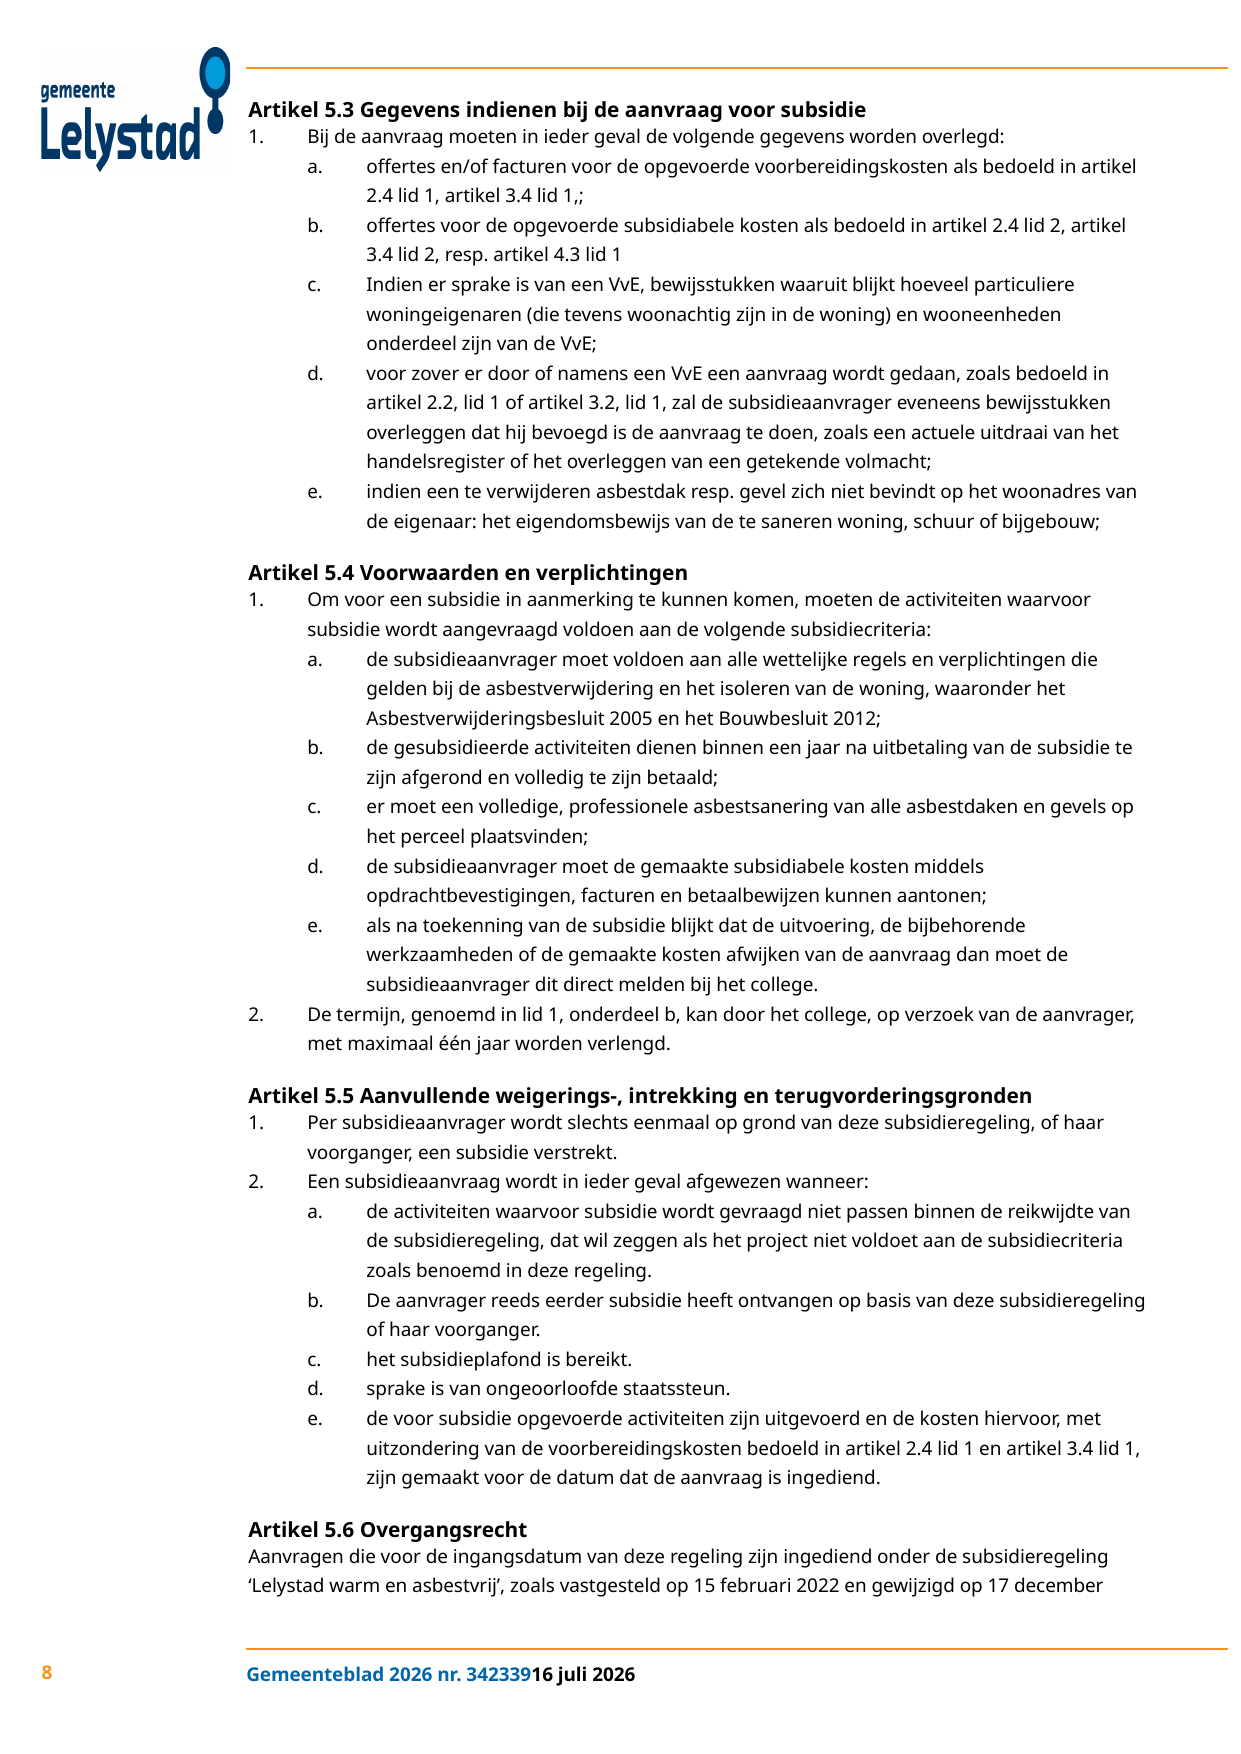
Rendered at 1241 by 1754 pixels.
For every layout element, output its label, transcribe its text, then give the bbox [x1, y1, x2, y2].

list indien een te verwijderen asbestdak resp. gevel zich niet bevindt op het woonadres van de eigenaar: het eigendomsbewijs van de te saneren woning, schuur of bijgebouw; [307, 478, 1152, 533]
list sprake is van ongeoorloofde staatssteun. [307, 1376, 1152, 1401]
picture [41, 47, 231, 172]
text Artikel 5.5 Aanvullende weigerings-, intrekking en terugvorderingsgronden [248, 1081, 1152, 1109]
list Om voor een subsidie in aanmerking te kunnen komen, moeten de activiteiten waarvoor subsidie wordt aangevraagd voldoen aan de volgende subsidiecriteria: [248, 587, 1152, 642]
text Artikel 5.3 Gegevens indienen bij de aanvraag voor subsidie [248, 95, 1152, 123]
list er moet een volledige, professionele asbestsanering van alle asbestdaken en gevels op het perceel plaatsvinden; [307, 794, 1152, 849]
text Aanvragen die voor de ingangsdatum van deze regeling zijn ingediend onder de subsidieregeling ‘Lelystad warm en asbestvrij’, zoals vastgesteld op 15 februari 2022 en gewijzigd op 17 december [248, 1543, 1152, 1598]
list De aanvrager reeds eerder subsidie heeft ontvangen op basis van deze subsidieregeling of haar voorganger. [307, 1287, 1152, 1342]
list de subsidieaanvrager moet de gemaakte subsidiabele kosten middels opdrachtbevestigingen, facturen en betaalbewijzen kunnen aantonen; [307, 853, 1152, 908]
list de gesubsidieerde activiteiten dienen binnen een jaar na uitbetaling van de subsidie te zijn afgerond en volledig te zijn betaald; [307, 734, 1152, 790]
list als na toekenning van de subsidie blijkt dat de uitvoering, de bijbehorende werkzaamheden of de gemaakte kosten afwijken van de aanvraag dan moet de subsidieaanvrager dit direct melden bij het college. [307, 912, 1152, 997]
list voor zover er door of namens een VvE een aanvraag wordt gedaan, zoals bedoeld in artikel 2.2, lid 1 of artikel 3.2, lid 1, zal de subsidieaanvrager eveneens bewijsstukken overleggen dat hij bevoegd is de aanvraag te doen, zoals een actuele uitdraai van het handelsregister of het overleggen van een getekende volmacht; [307, 360, 1152, 474]
list de voor subsidie opgevoerde activiteiten zijn uitgevoerd en de kosten hiervoor, met uitzondering van de voorbereidingskosten bedoeld in artikel 2.4 lid 1 en artikel 3.4 lid 1, zijn gemaakt voor de datum dat de aanvraag is ingediend. [307, 1405, 1152, 1490]
list Bij de aanvraag moeten in ieder geval de volgende gegevens worden overlegd: [248, 123, 1152, 149]
list Indien er sprake is van een VvE, bewijsstukken waaruit blijkt hoeveel particuliere woningeigenaren (die tevens woonachtig zijn in de woning) en wooneenheden onderdeel zijn van de VvE; [307, 271, 1152, 356]
text Artikel 5.6 Overgangsrecht [248, 1515, 1152, 1543]
list Een subsidieaanvraag wordt in ieder geval afgewezen wanneer: [248, 1168, 1152, 1194]
list offertes voor de opgevoerde subsidiabele kosten als bedoeld in artikel 2.4 lid 2, artikel 3.4 lid 2, resp. artikel 4.3 lid 1 [307, 212, 1152, 267]
list De termijn, genoemd in lid 1, onderdeel b, kan door het college, op verzoek van de aanvrager, met maximaal één jaar worden verlengd. [248, 1001, 1152, 1056]
text Artikel 5.4 Voorwaarden en verplichtingen [248, 558, 1152, 587]
list Per subsidieaanvrager wordt slechts eenmaal op grond van deze subsidieregeling, of haar voorganger, een subsidie verstrekt. [248, 1109, 1152, 1164]
list de subsidieaanvrager moet voldoen aan alle wettelijke regels en verplichtingen die gelden bij de asbestverwijdering en het isoleren van de woning, waaronder het Asbestverwijderingsbesluit 2005 en het Bouwbesluit 2012; [307, 646, 1152, 731]
list de activiteiten waarvoor subsidie wordt gevraagd niet passen binnen de reikwijdte van de subsidieregeling, dat wil zeggen als het project niet voldoet aan de subsidiecriteria zoals benoemd in deze regeling. [307, 1198, 1152, 1283]
list het subsidieplafond is bereikt. [307, 1346, 1152, 1372]
list offertes en/of facturen voor de opgevoerde voorbereidingskosten als bedoeld in artikel 2.4 lid 1, artikel 3.4 lid 1,; [307, 153, 1152, 208]
